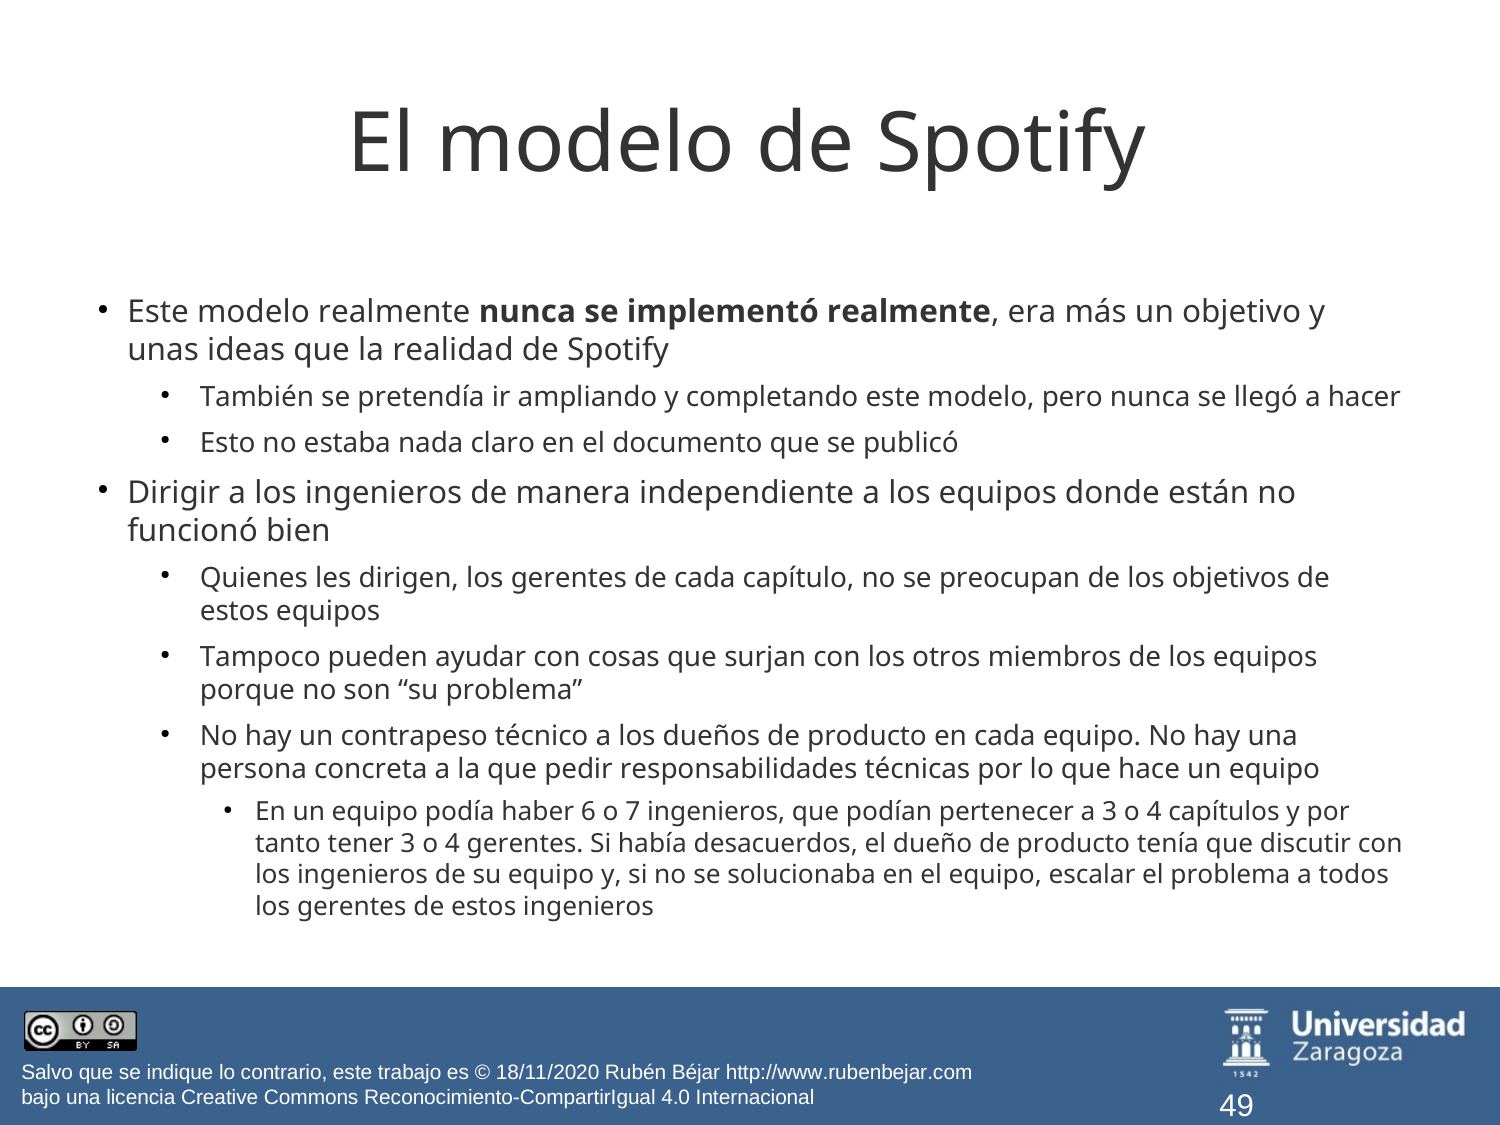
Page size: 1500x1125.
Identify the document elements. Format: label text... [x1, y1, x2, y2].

list Este modelo realmente nunca se implementó realmente, era más un objetivo y unas ideas que la realidad de Spotify También se pretendía ir ampliando y completando este modelo, pero nunca se llegó a hacer Esto no estaba nada claro en el documento que se publicó Dirigir a los ingenieros de manera independiente a los equipos donde están no funcionó bien Quienes les dirigen, los gerentes de cada capítulo, no se preocupan de los objetivos de estos equipos Tampoco pueden ayudar con cosas que surjan con los otros miembros de los equipos porque no son “su problema” No hay un contrapeso técnico a los dueños de producto en cada equipo. No hay una persona concreta a la que pedir responsabilidades técnicas por lo que hace un equipo En un equipo podía haber 6 o 7 ingenieros, que podían pertenecer a 3 o 4 capítulos y por tanto tener 3 o 4 gerentes. Si había desacuerdos, el dueño de producto tenía que discutir con los ingenieros de su equipo y, si no se solucionaba en el equipo, escalar el problema a todos los gerentes de estos ingenieros [82, 283, 1418, 957]
title El modelo de Spotify [75, 20, 1420, 257]
picture [0, 987, 1500, 1125]
